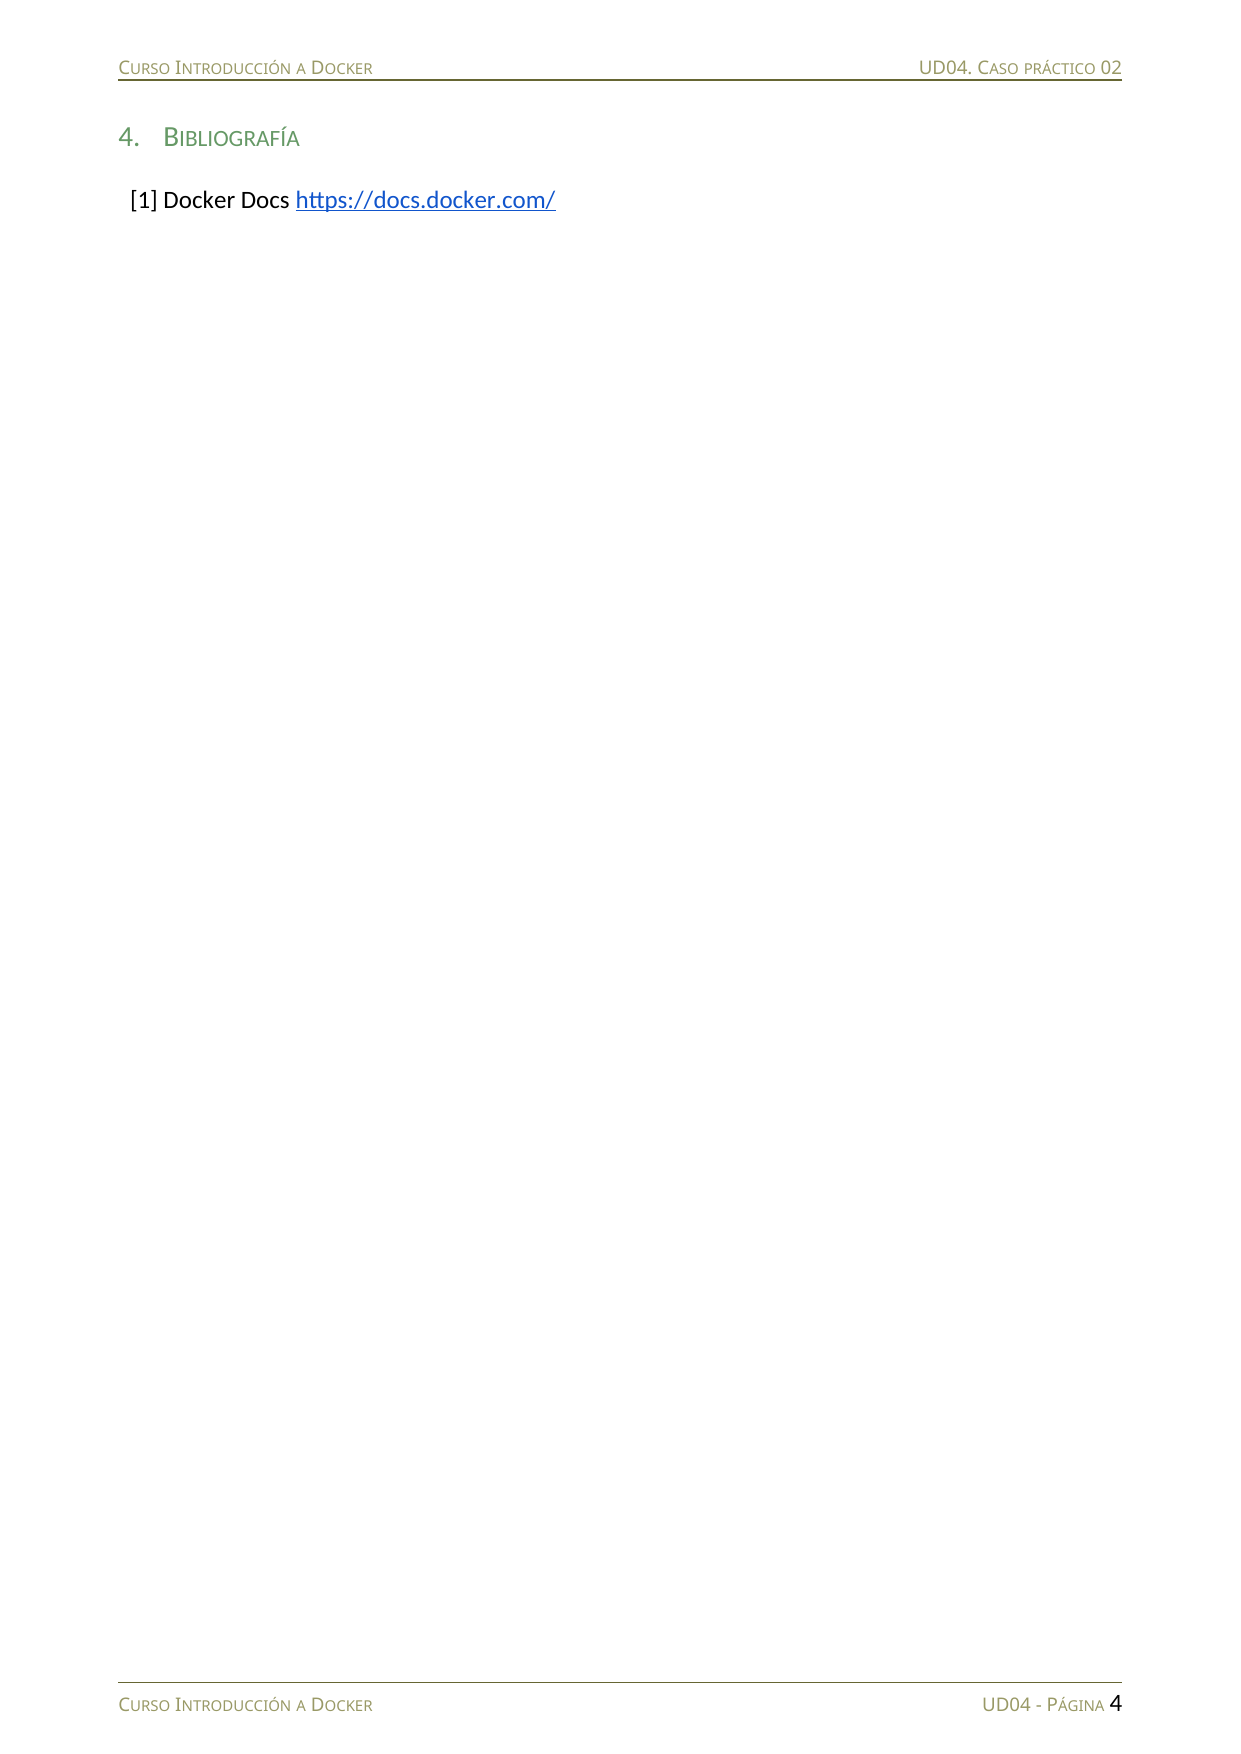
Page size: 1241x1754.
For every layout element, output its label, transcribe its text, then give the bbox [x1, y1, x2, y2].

subtitle Bibliografía [118, 118, 1122, 154]
text [1] Docker Docs https://docs.docker.com/ [118, 184, 1122, 214]
